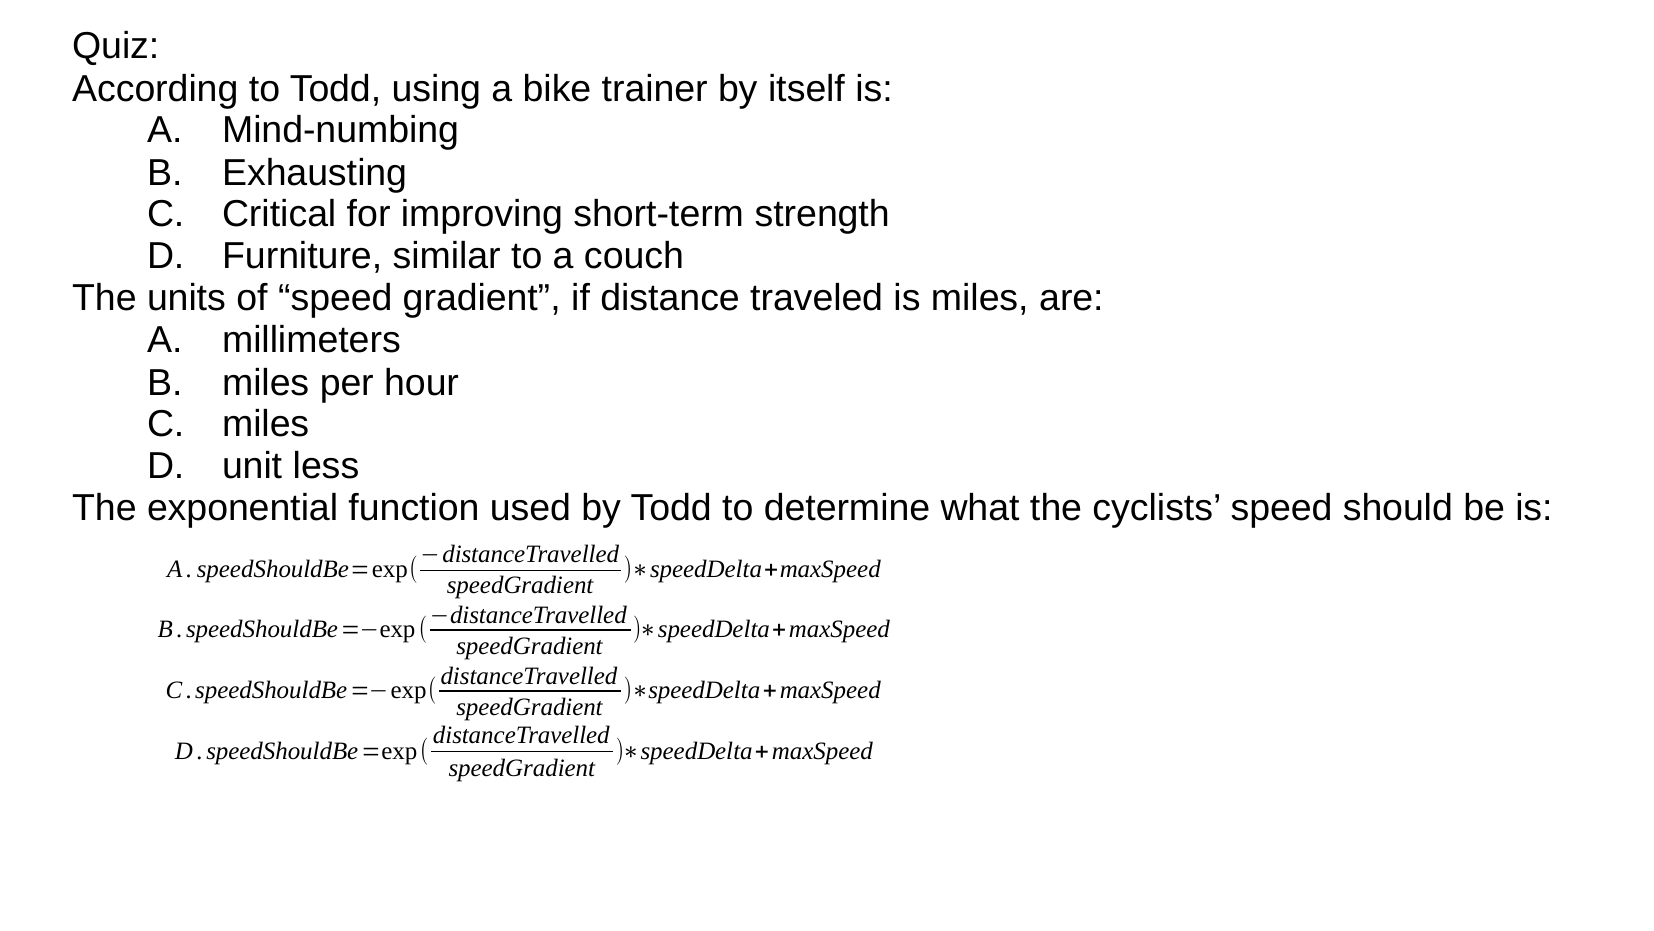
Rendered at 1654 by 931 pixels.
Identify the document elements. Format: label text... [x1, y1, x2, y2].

chart [150, 540, 898, 811]
text_box Quiz: According to Todd, using a bike trainer by itself is: A. Mind-numbing B. Exhausting C. Critical for improving short-term strength D. Furniture, similar to a couch The units of “speed gradient”, if distance traveled is miles, are: A. millimeters B. miles per hour C. miles D. unit less The exponential function used by Todd to determine what the cyclists’ speed should be is: [57, 17, 1633, 579]
